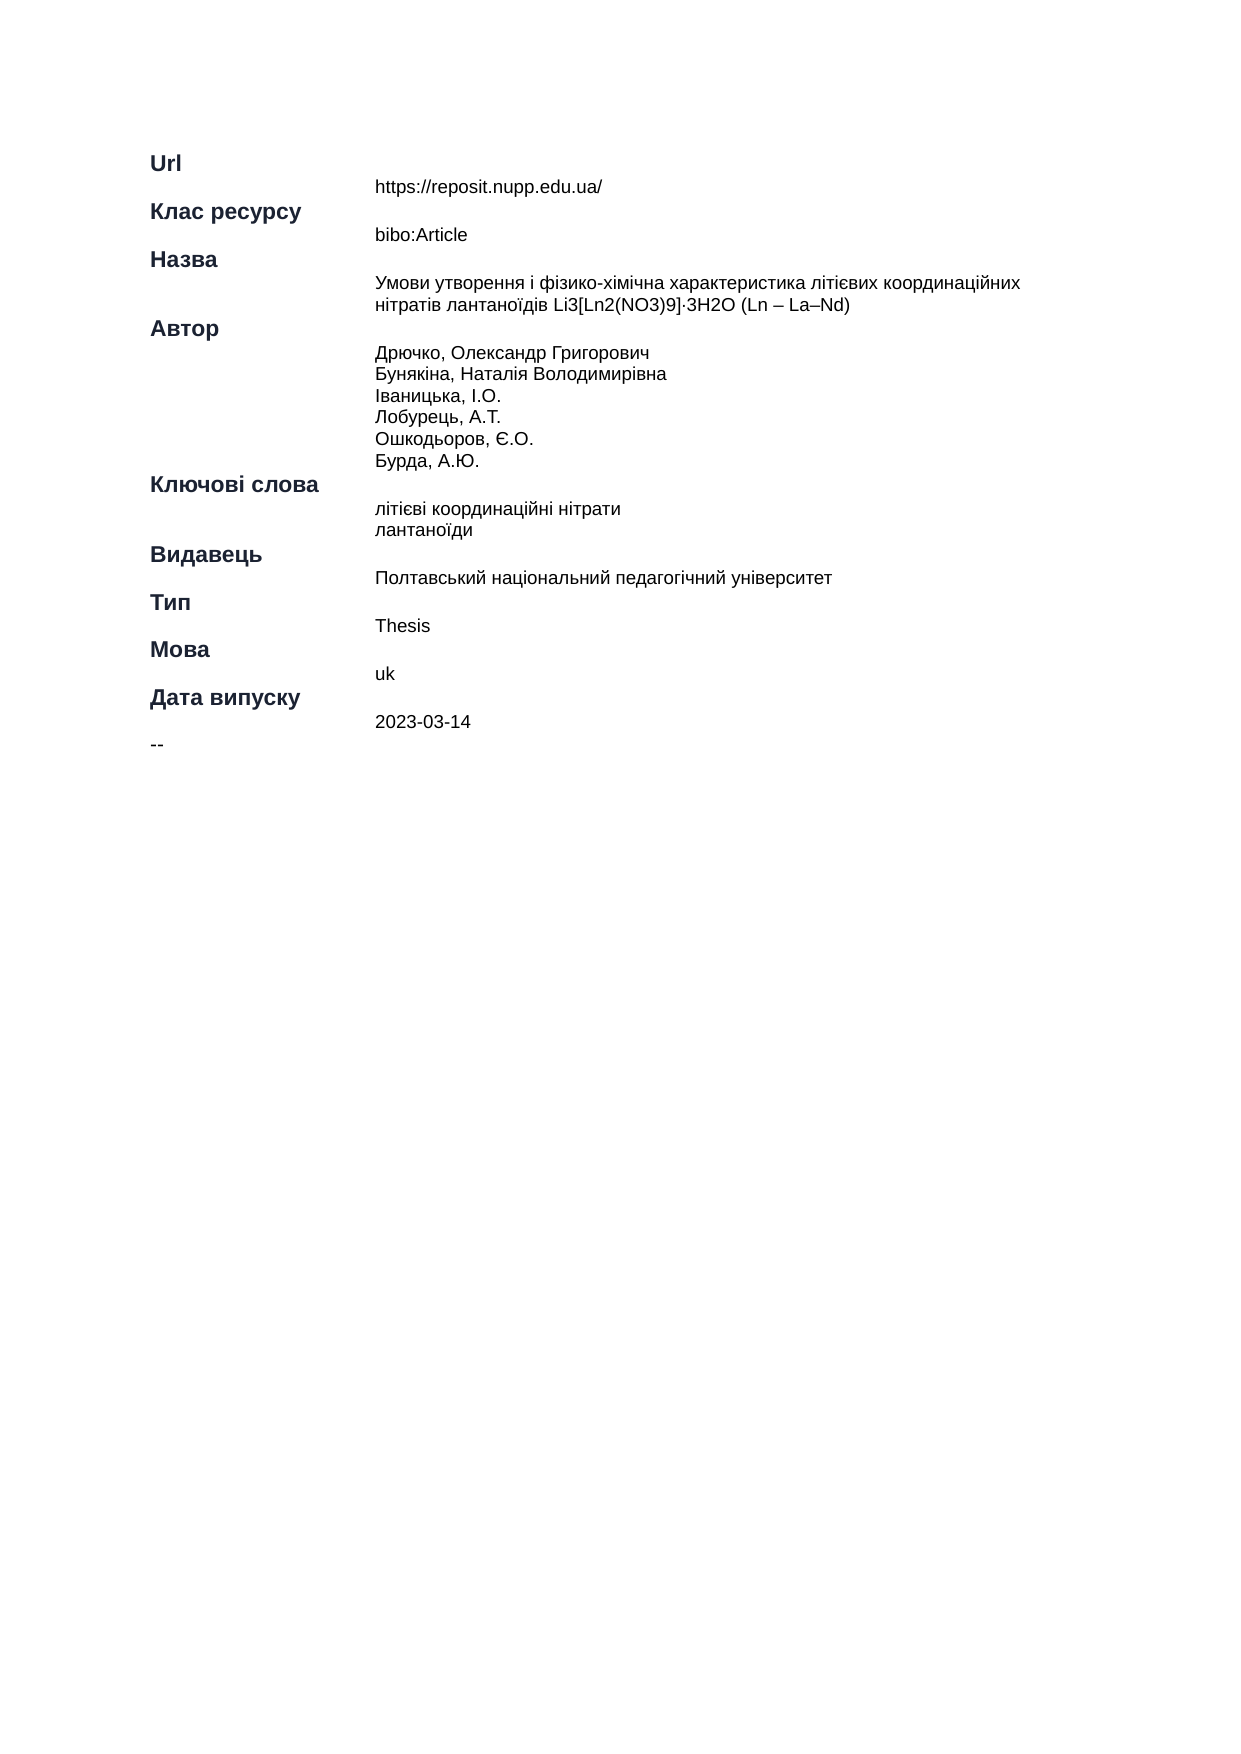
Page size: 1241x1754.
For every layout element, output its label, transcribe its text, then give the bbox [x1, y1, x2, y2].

text літієві координаційні нітрати [375, 497, 1090, 519]
text Бунякіна, Наталія Володимирівна [375, 363, 1090, 385]
text Ошкодьоров, Є.О. [375, 428, 1090, 449]
text Тип [150, 588, 1090, 615]
text bibo:Article [375, 224, 1090, 246]
text Бурда, А.Ю. [375, 449, 1090, 471]
text лантаноїди [375, 519, 1090, 541]
text Дрючко, Олександр Григорович [375, 342, 1090, 363]
text Назва [150, 246, 1090, 272]
text Лобурець, А.Т. [375, 406, 1090, 428]
text https://reposit.nupp.edu.ua/ [375, 176, 1090, 198]
text Видавець [150, 541, 1090, 567]
text Клас ресурсу [150, 198, 1090, 224]
text uk [375, 663, 1090, 684]
text Автор [150, 315, 1090, 342]
text Ключові слова [150, 471, 1090, 497]
text Полтавський національний педагогічний університет [375, 567, 1090, 588]
text Thesis [375, 615, 1090, 636]
text -- [150, 732, 1090, 756]
text Мова [150, 636, 1090, 663]
text Іваницька, І.О. [375, 385, 1090, 406]
text Url [150, 150, 1090, 176]
text Дата випуску [150, 684, 1090, 711]
text Умови утворення і фізико-хімічна характеристика літієвих координаційних нітратів лантаноїдів Li3[Ln2(NO3)9]∙3H2O (Ln – La–Nd) [375, 272, 1090, 315]
text 2023-03-14 [375, 711, 1090, 732]
